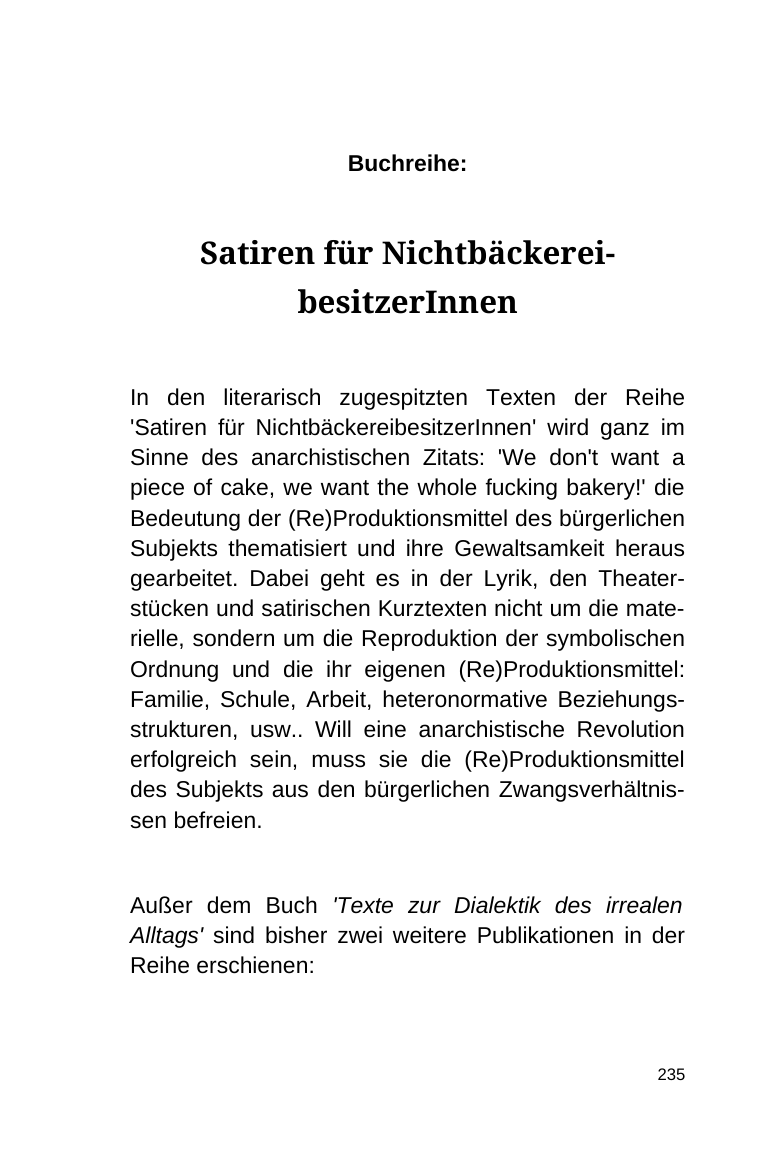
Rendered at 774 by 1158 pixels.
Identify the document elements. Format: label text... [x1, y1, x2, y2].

text Satiren für Nichtbäckerei- besitzerInnen [130, 231, 685, 322]
text In den literarisch zugespitzten Texten der Reihe 'Satiren für NichtbäckereibesitzerInnen' wird ganz im Sinne des anarchistischen Zitats: 'We don't want a piece of cake, we want the whole fucking bakery!' die Bedeutung der (Re)Produktionsmittel des bürgerlichen Subjekts thematisiert und ihre Gewaltsamkeit heraus gearbeitet. Dabei geht es in der Lyrik, den Theater-stücken und satirischen Kurztexten nicht um die mate-rielle, sondern um die Reproduktion der symbolischen Ordnung und die ihr eigenen (Re)Produktionsmittel: Familie, Schule, Arbeit, heteronormative Beziehungs-strukturen, usw.. Will eine anarchistische Revolution erfolgreich sein, muss sie die (Re)Produktionsmittel des Subjekts aus den bürgerlichen Zwangsverhältnis-sen befreien. [130, 384, 685, 833]
subtitle Buchreihe: [130, 150, 685, 177]
text Außer dem Buch 'Texte zur Dialektik des irrealen Alltags' sind bisher zwei weitere Publikationen in der Reihe erschienen: [130, 892, 685, 979]
